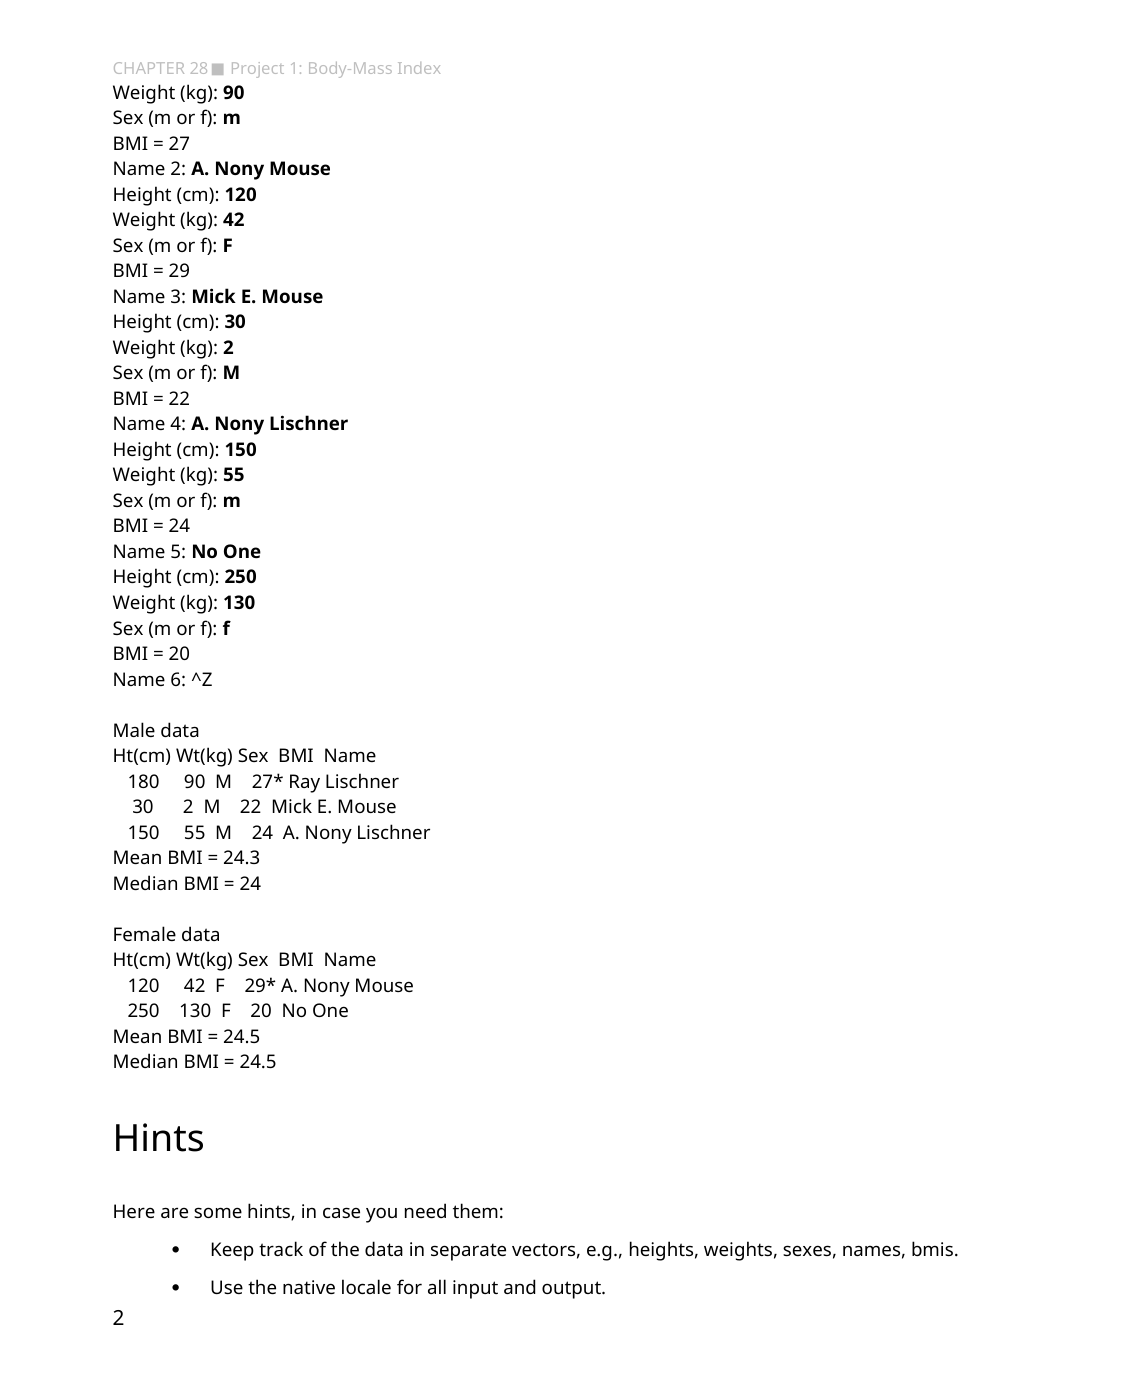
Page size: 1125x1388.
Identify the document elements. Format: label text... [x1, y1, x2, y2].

text BMI = 24 [112, 513, 1012, 538]
text Name 5: No One [112, 538, 1012, 564]
text BMI = 27 [112, 130, 1012, 156]
text Female data [112, 921, 1012, 947]
text Weight (kg): 42 [112, 207, 1012, 232]
text Name 6: ^Z [112, 666, 1012, 691]
text Sex (m or f): m [112, 487, 1012, 513]
text 120 42 F 29* A. Nony Mouse [112, 972, 1012, 998]
list Keep track of the data in separate vectors, e.g., heights, weights, sexes, names, bmis. [172, 1236, 1012, 1262]
text Weight (kg): 90 [112, 79, 1012, 104]
text BMI = 22 [112, 385, 1012, 411]
text Height (cm): 250 [112, 564, 1012, 589]
text Sex (m or f): f [112, 615, 1012, 640]
text Weight (kg): 130 [112, 589, 1012, 615]
text Sex (m or f): M [112, 360, 1012, 385]
text BMI = 29 [112, 258, 1012, 283]
text Name 3: Mick E. Mouse [112, 283, 1012, 309]
subtitle Hints [112, 1112, 1012, 1163]
text Sex (m or f): m [112, 104, 1012, 130]
text Sex (m or f): F [112, 232, 1012, 258]
text Weight (kg): 55 [112, 462, 1012, 487]
text Height (cm): 120 [112, 181, 1012, 207]
text Height (cm): 150 [112, 436, 1012, 462]
text 30 2 M 22 Mick E. Mouse [112, 793, 1012, 819]
text Median BMI = 24.5 [112, 1049, 1012, 1074]
text Name 2: A. Nony Mouse [112, 156, 1012, 181]
text 150 55 M 24 A. Nony Lischner [112, 819, 1012, 844]
list Use the native locale for all input and output. [172, 1274, 1012, 1300]
text Median BMI = 24 [112, 870, 1012, 896]
text BMI = 20 [112, 640, 1012, 666]
text Weight (kg): 2 [112, 334, 1012, 360]
text Male data [112, 717, 1012, 742]
text 250 130 F 20 No One [112, 998, 1012, 1023]
text Name 4: A. Nony Lischner [112, 411, 1012, 436]
text Mean BMI = 24.3 [112, 844, 1012, 870]
text 180 90 M 27* Ray Lischner [112, 768, 1012, 793]
text Ht(cm) Wt(kg) Sex BMI Name [112, 742, 1012, 768]
text Here are some hints, in case you need them: [112, 1198, 1012, 1224]
text Ht(cm) Wt(kg) Sex BMI Name [112, 947, 1012, 972]
text Mean BMI = 24.5 [112, 1023, 1012, 1049]
text Height (cm): 30 [112, 309, 1012, 334]
